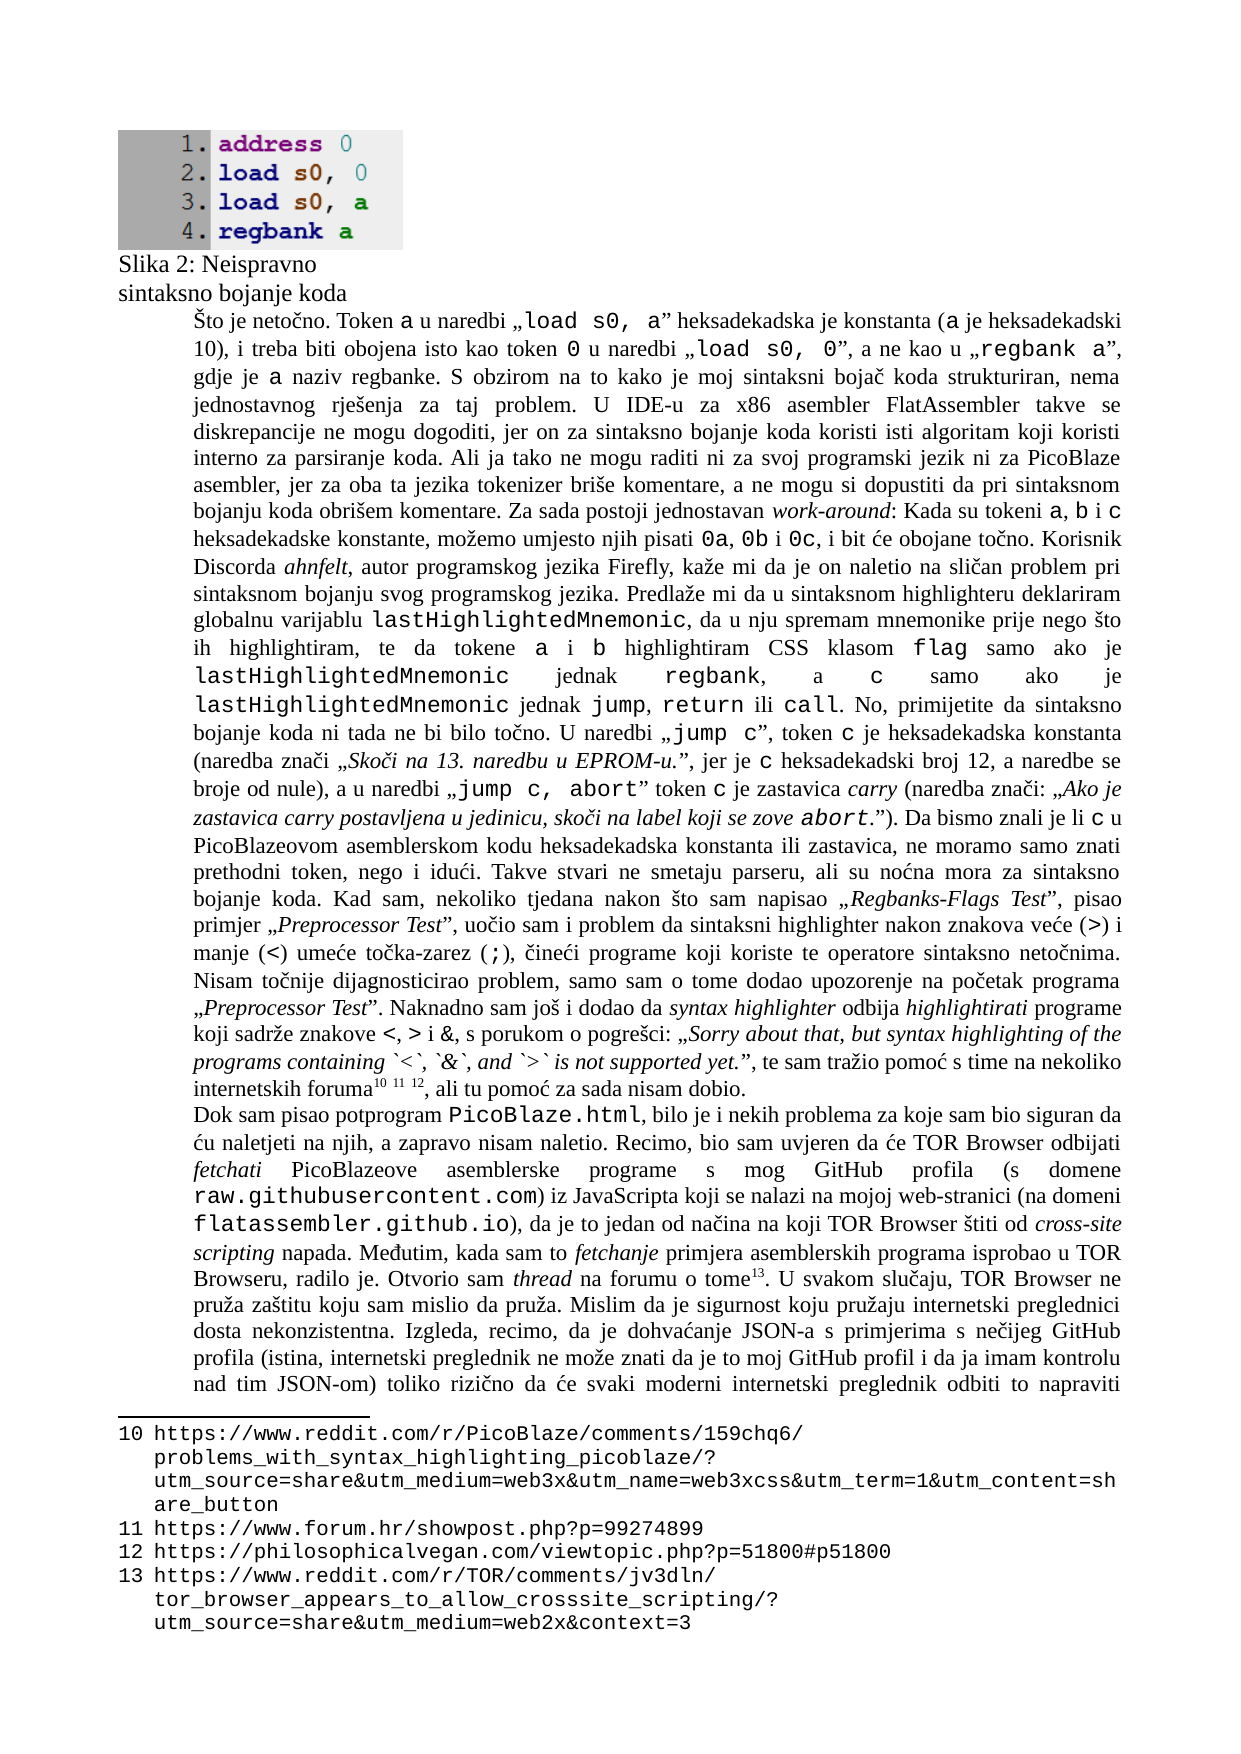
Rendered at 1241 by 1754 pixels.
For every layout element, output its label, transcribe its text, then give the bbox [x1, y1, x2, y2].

list Dok sam pisao potprogram PicoBlaze.html, bilo je i nekih problema za koje sam bio siguran da ću naletjeti na njih, a zapravo nisam naletio. Recimo, bio sam uvjeren da će TOR Browser odbijati fetchati PicoBlazeove asemblerske programe s mog GitHub profila (s domene raw.githubusercontent.com) iz JavaScripta koji se nalazi na mojoj web-stranici (na domeni flatassembler.github.io), da je to jedan od načina na koji TOR Browser štiti od cross-site scripting napada. Međutim, kada sam to fetchanje primjera asemblerskih programa isprobao u TOR Browseru, radilo je. Otvorio sam thread na forumu o tome. U svakom slučaju, TOR Browser ne pruža zaštitu koju sam mislio da pruža. Mislim da je sigurnost koju pružaju internetski preglednici dosta nekonzistentna. Izgleda, recimo, da je dohvaćanje JSON-a s primjerima s nečijeg GitHub profila (istina, internetski preglednik ne može znati da je to moj GitHub profil i da ja imam kontrolu nad tim JSON-om) toliko rizično da će svaki moderni internetski preglednik odbiti to napraviti [156, 1101, 1122, 1397]
list Što je netočno. Token a u naredbi „load s0, a” heksadekadska je konstanta (a je heksadekadski 10), i treba biti obojena isto kao token 0 u naredbi „load s0, 0”, a ne kao u „regbank a”, gdje je a naziv regbanke. S obzirom na to kako je moj sintaksni bojač koda strukturiran, nema jednostavnog rješenja za taj problem. U IDE-u za x86 asembler FlatAssembler takve se diskrepancije ne mogu dogoditi, jer on za sintaksno bojanje koda koristi isti algoritam koji koristi interno za parsiranje koda. Ali ja tako ne mogu raditi ni za svoj programski jezik ni za PicoBlaze asembler, jer za oba ta jezika tokenizer briše komentare, a ne mogu si dopustiti da pri sintaksnom bojanju koda obrišem komentare. Za sada postoji jednostavan work-around: Kada su tokeni a, b i c heksadekadske konstante, možemo umjesto njih pisati 0a, 0b i 0c, i bit će obojane točno. Korisnik Discorda ahnfelt, autor programskog jezika Firefly, kaže mi da je on naletio na sličan problem pri sintaksnom bojanju svog programskog jezika. Predlaže mi da u sintaksnom highlighteru deklariram globalnu varijablu lastHighlightedMnemonic, da u nju spremam mnemonike prije nego što ih highlightiram, te da tokene a i b highlightiram CSS klasom flag samo ako je lastHighlightedMnemonic jednak regbank, a c samo ako je lastHighlightedMnemonic jednak jump, return ili call. No, primijetite da sintaksno bojanje koda ni tada ne bi bilo točno. U naredbi „jump c”, token c je heksadekadska konstanta (naredba znači „Skoči na 13. naredbu u EPROM-u.”, jer je c heksadekadski broj 12, a naredbe se broje od nule), a u naredbi „jump c, abort” token c je zastavica carry (naredba znači: „Ako je zastavica carry postavljena u jedinicu, skoči na label koji se zove abort.”). Da bismo znali je li c u PicoBlazeovom asemblerskom kodu heksadekadska konstanta ili zastavica, ne moramo samo znati prethodni token, nego i idući. Takve stvari ne smetaju parseru, ali su noćna mora za sintaksno bojanje koda. Kad sam, nekoliko tjedana nakon što sam napisao „Regbanks-Flags Test”, pisao primjer „Preprocessor Test”, uočio sam i problem da sintaksni highlighter nakon znakova veće (>) i manje (<) umeće točka-zarez (;), čineći programe koji koriste te operatore sintaksno netočnima. Nisam točnije dijagnosticirao problem, samo sam o tome dodao upozorenje na početak programa „Preprocessor Test”. Naknadno sam još i dodao da syntax highlighter odbija highlightirati programe koji sadrže znakove <, > i &, s porukom o pogrešci: „Sorry about that, but syntax highlighting of the programs containing `<`, `&`, and `>` is not supported yet.”, te sam tražio pomoć s time na nekoliko internetskih foruma , ali tu pomoć za sada nisam dobio. [118, 118, 1122, 1101]
list https://philosophicalvegan.com/viewtopic.php?p=51800#p51800 [118, 1541, 1122, 1565]
list https://www.forum.hr/showpost.php?p=99274899 [118, 1518, 1122, 1541]
list Slika 2: Neispravno sintaksno bojanje koda [118, 250, 403, 307]
list https://www.reddit.com/r/TOR/comments/jv3dln/tor_browser_appears_to_allow_crosssite_scripting/?utm_source=share&utm_medium=web2x&context=3 [118, 1565, 1122, 1636]
list https://www.reddit.com/r/PicoBlaze/comments/159chq6/problems_with_syntax_highlighting_picoblaze/?utm_source=share&utm_medium=web3x&utm_name=web3xcss&utm_term=1&utm_content=share_button [118, 1423, 1122, 1518]
picture [118, 130, 404, 250]
